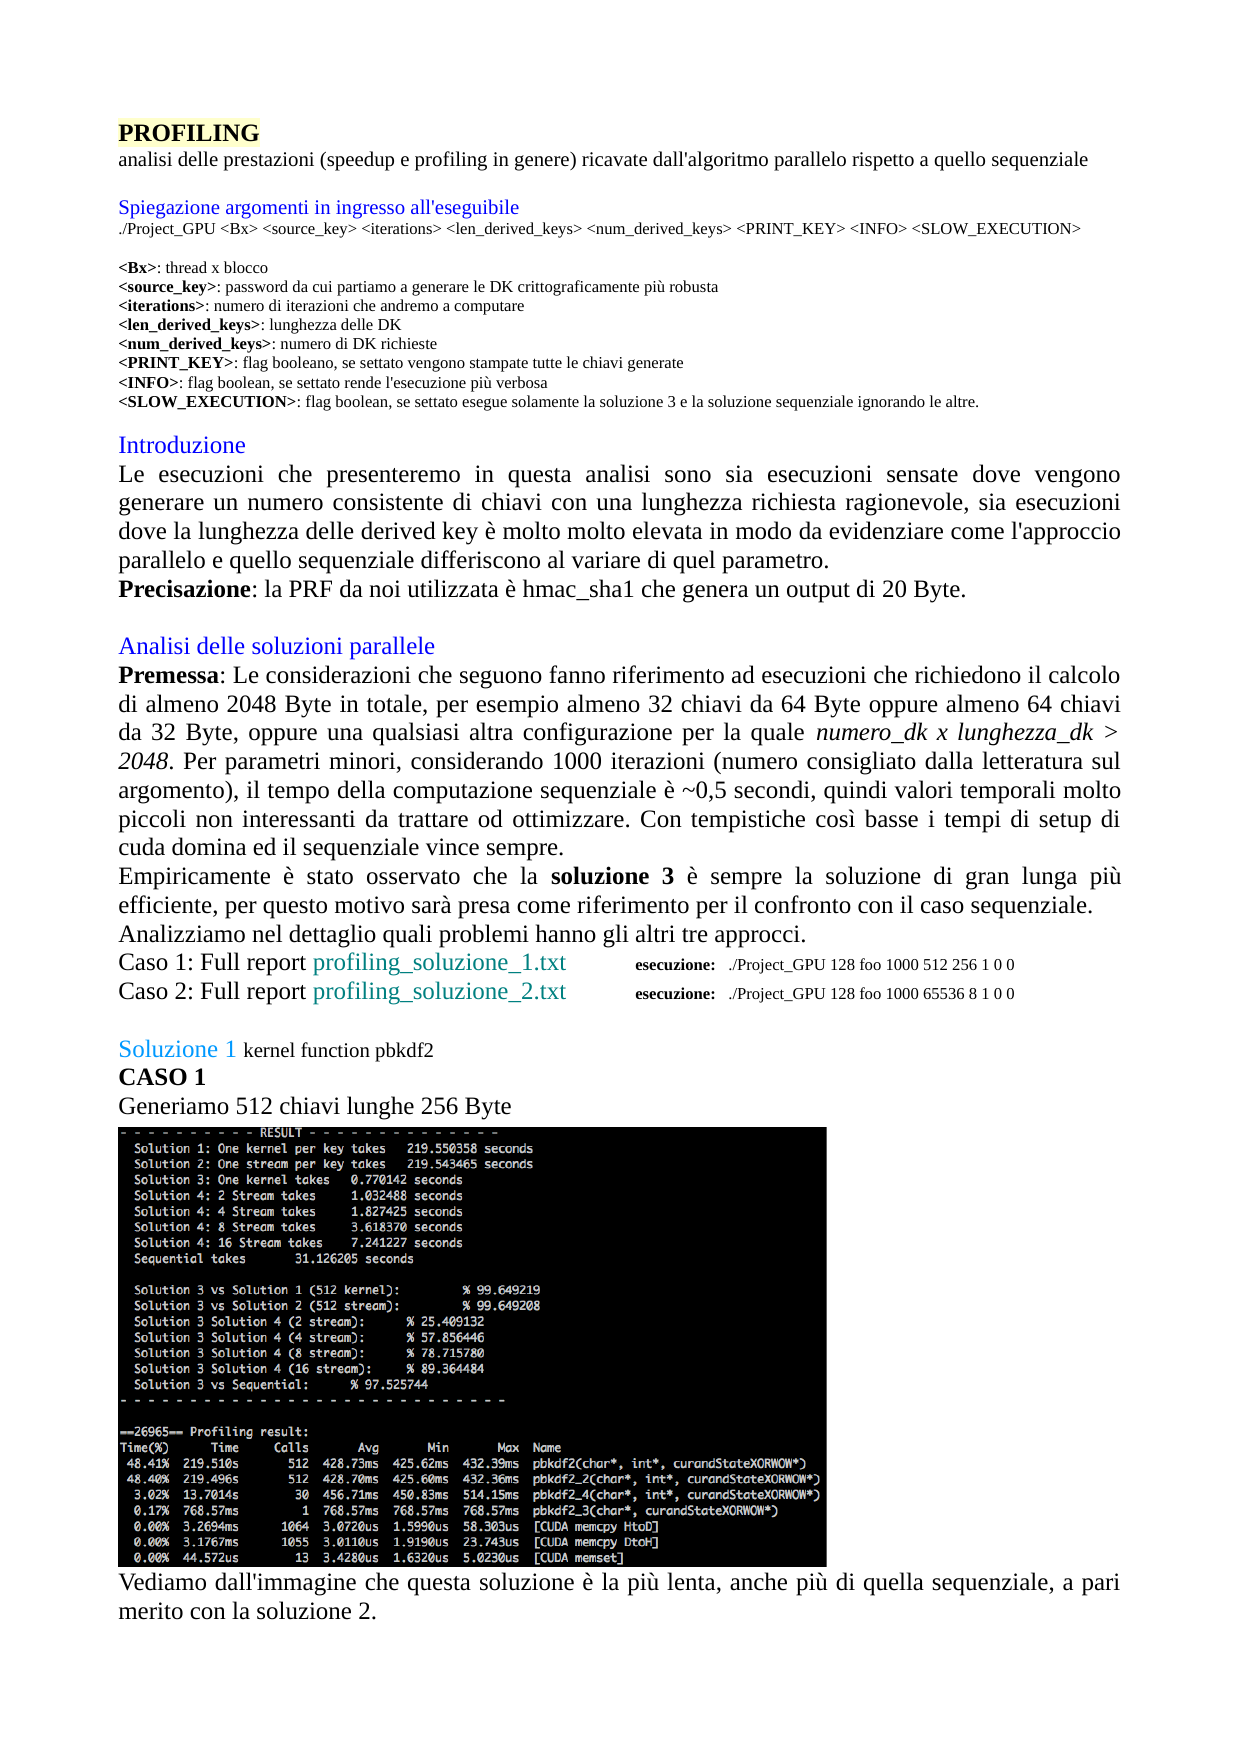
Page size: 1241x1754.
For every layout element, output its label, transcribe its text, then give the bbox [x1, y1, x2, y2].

text <PRINT_KEY>: flag booleano, se settato vengono stampate tutte le chiavi generate [118, 353, 1122, 372]
text Generiamo 512 chiavi lunghe 256 Byte [118, 1091, 1122, 1120]
text <source_key>: password da cui partiamo a generare le DK crittograficamente più robusta [118, 277, 1122, 296]
text PROFILING [118, 118, 1122, 147]
text <len_derived_keys>: lunghezza delle DK [118, 315, 1122, 334]
text ./Project_GPU <Bx> <source_key> <iterations> <len_derived_keys> <num_derived_keys> <PRINT_KEY> <INFO> <SLOW_EXECUTION> [118, 219, 1122, 238]
text Premessa: Le considerazioni che seguono fanno riferimento ad esecuzioni che richiedono il calcolo di almeno 2048 Byte in totale, per esempio almeno 32 chiavi da 64 Byte oppure almeno 64 chiavi da 32 Byte, oppure una qualsiasi altra configurazione per la quale numero_dk x lunghezza_dk > 2048. Per parametri minori, considerando 1000 iterazioni (numero consigliato dalla letteratura sul argomento), il tempo della computazione sequenziale è ~0,5 secondi, quindi valori temporali molto piccoli non interessanti da trattare od ottimizzare. Con tempistiche così basse i tempi di setup di cuda domina ed il sequenziale vince sempre. [118, 660, 1122, 861]
text <SLOW_EXECUTION>: flag boolean, se settato esegue solamente la soluzione 3 e la soluzione sequenziale ignorando le altre. [118, 392, 1122, 411]
text Caso 2: Full report profiling_soluzione_2.txt esecuzione: ./Project_GPU 128 foo 1000 65536 8 1 0 0 [118, 976, 1122, 1005]
text Analisi delle soluzioni parallele [118, 631, 1122, 660]
text Caso 1: Full report profiling_soluzione_1.txt esecuzione: ./Project_GPU 128 foo 1000 512 256 1 0 0 [118, 947, 1122, 976]
text Introduzione [118, 430, 1122, 459]
text <iterations>: numero di iterazioni che andremo a computare [118, 296, 1122, 315]
text CASO 1 [118, 1062, 1122, 1091]
text Precisazione: la PRF da noi utilizzata è hmac_sha1 che genera un output di 20 Byte. [118, 574, 1122, 602]
text <num_derived_keys>: numero di DK richieste [118, 334, 1122, 353]
picture [118, 1127, 827, 1567]
text Empiricamente è stato osservato che la soluzione 3 è sempre la soluzione di gran lunga più efficiente, per questo motivo sarà presa come riferimento per il confronto con il caso sequenziale. [118, 861, 1122, 919]
text <Bx>: thread x blocco [118, 257, 1122, 277]
text Soluzione 1 kernel function pbkdf2 [118, 1034, 1122, 1062]
text Spiegazione argomenti in ingresso all'eseguibile [118, 195, 1122, 219]
text Vediamo dall'immagine che questa soluzione è la più lenta, anche più di quella sequenziale, a pari merito con la soluzione 2. [118, 1567, 1122, 1624]
text analisi delle prestazioni (speedup e profiling in genere) ricavate dall'algoritmo parallelo rispetto a quello sequenziale [118, 147, 1122, 171]
text Analizziamo nel dettaglio quali problemi hanno gli altri tre approcci. [118, 919, 1122, 947]
text Le esecuzioni che presenteremo in questa analisi sono sia esecuzioni sensate dove vengono generare un numero consistente di chiavi con una lunghezza richiesta ragionevole, sia esecuzioni dove la lunghezza delle derived key è molto molto elevata in modo da evidenziare come l'approccio parallelo e quello sequenziale differiscono al variare di quel parametro. [118, 459, 1122, 574]
text <INFO>: flag boolean, se settato rende l'esecuzione più verbosa [118, 372, 1122, 392]
